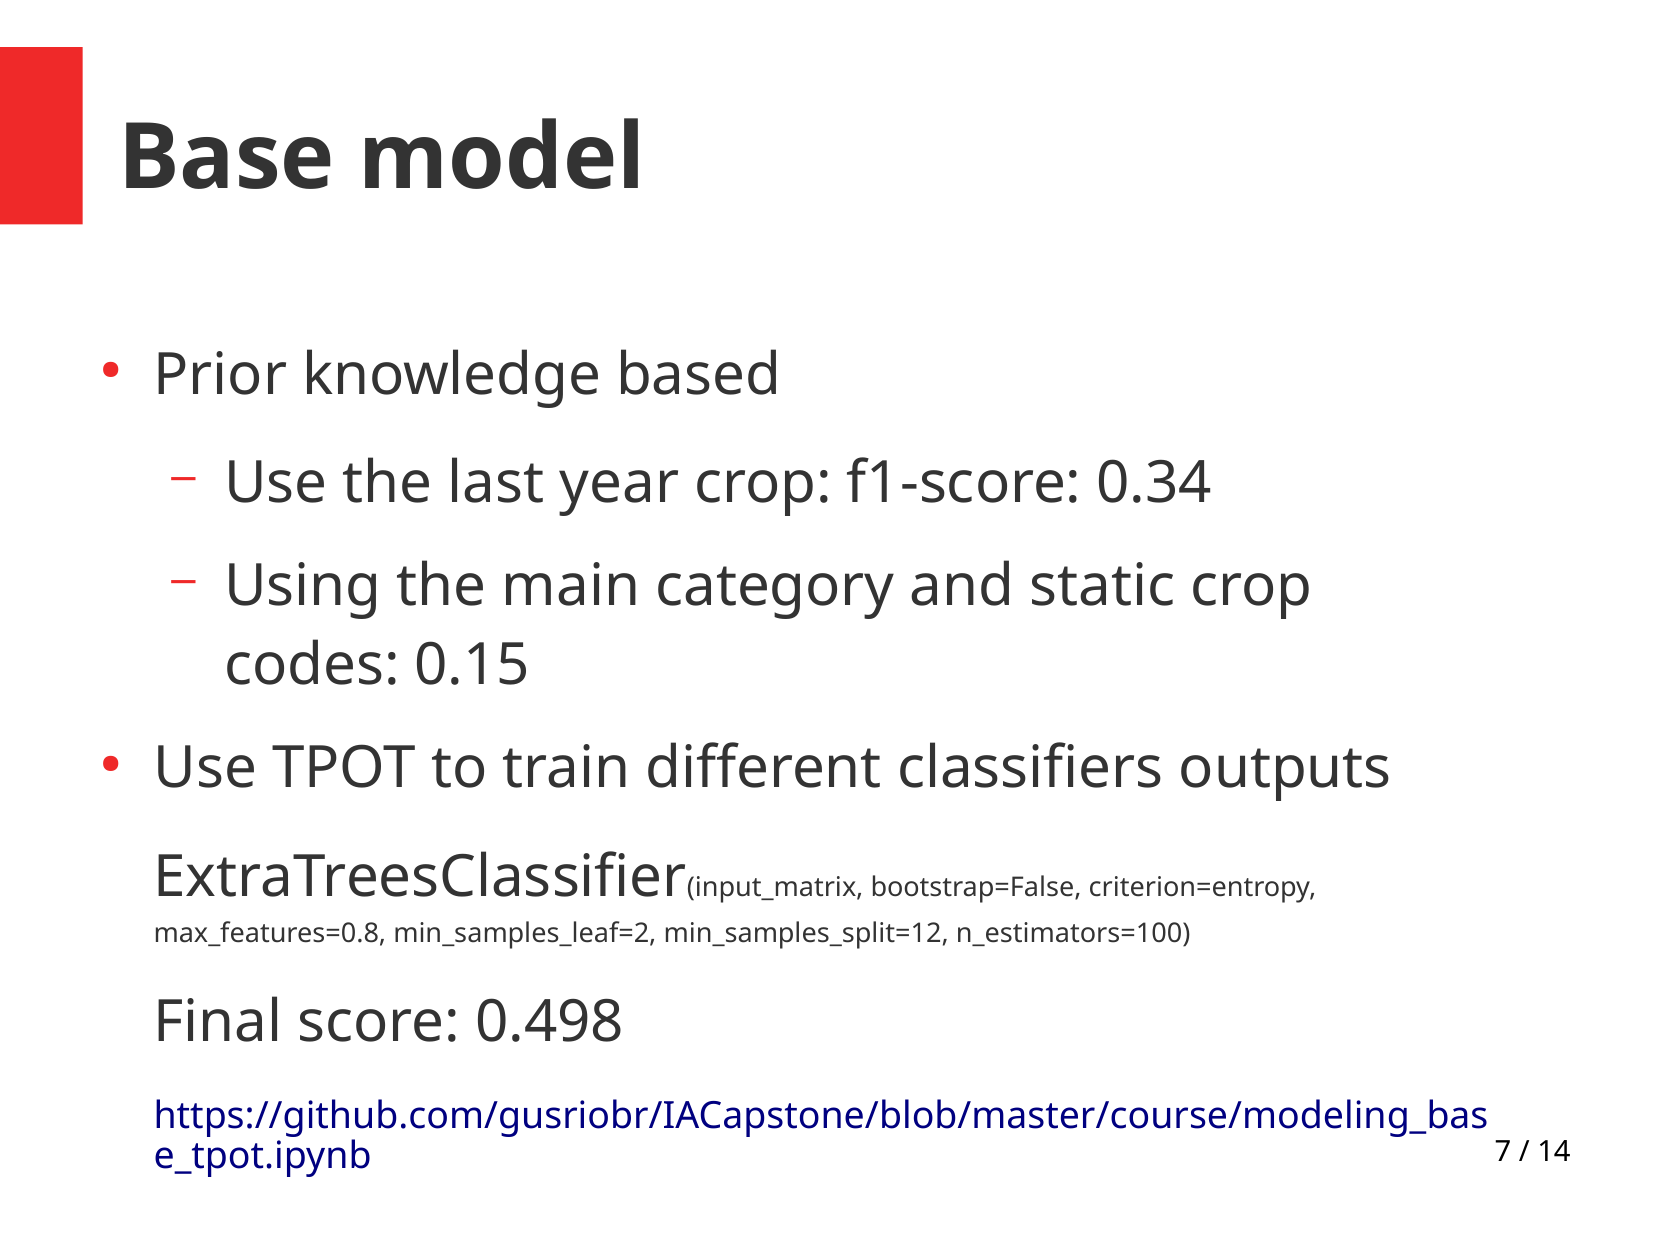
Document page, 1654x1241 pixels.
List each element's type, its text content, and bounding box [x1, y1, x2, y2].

title Base model [118, 49, 1571, 257]
list Prior knowledge based Use the last year crop: f1-score: 0.34 Using the main category and static crop codes: 0.15 Use TPOT to train different classifiers outputs ExtraTreesClassifier(input_matrix, bootstrap=False, criterion=entropy, max_features=0.8, min_samples_leaf=2, min_samples_split=12, n_estimators=100) Final score: 0.498 https://github.com/gusriobr/IACapstone/blob/master/course/modeling_base_tpot.ipynb [82, 331, 1501, 1052]
